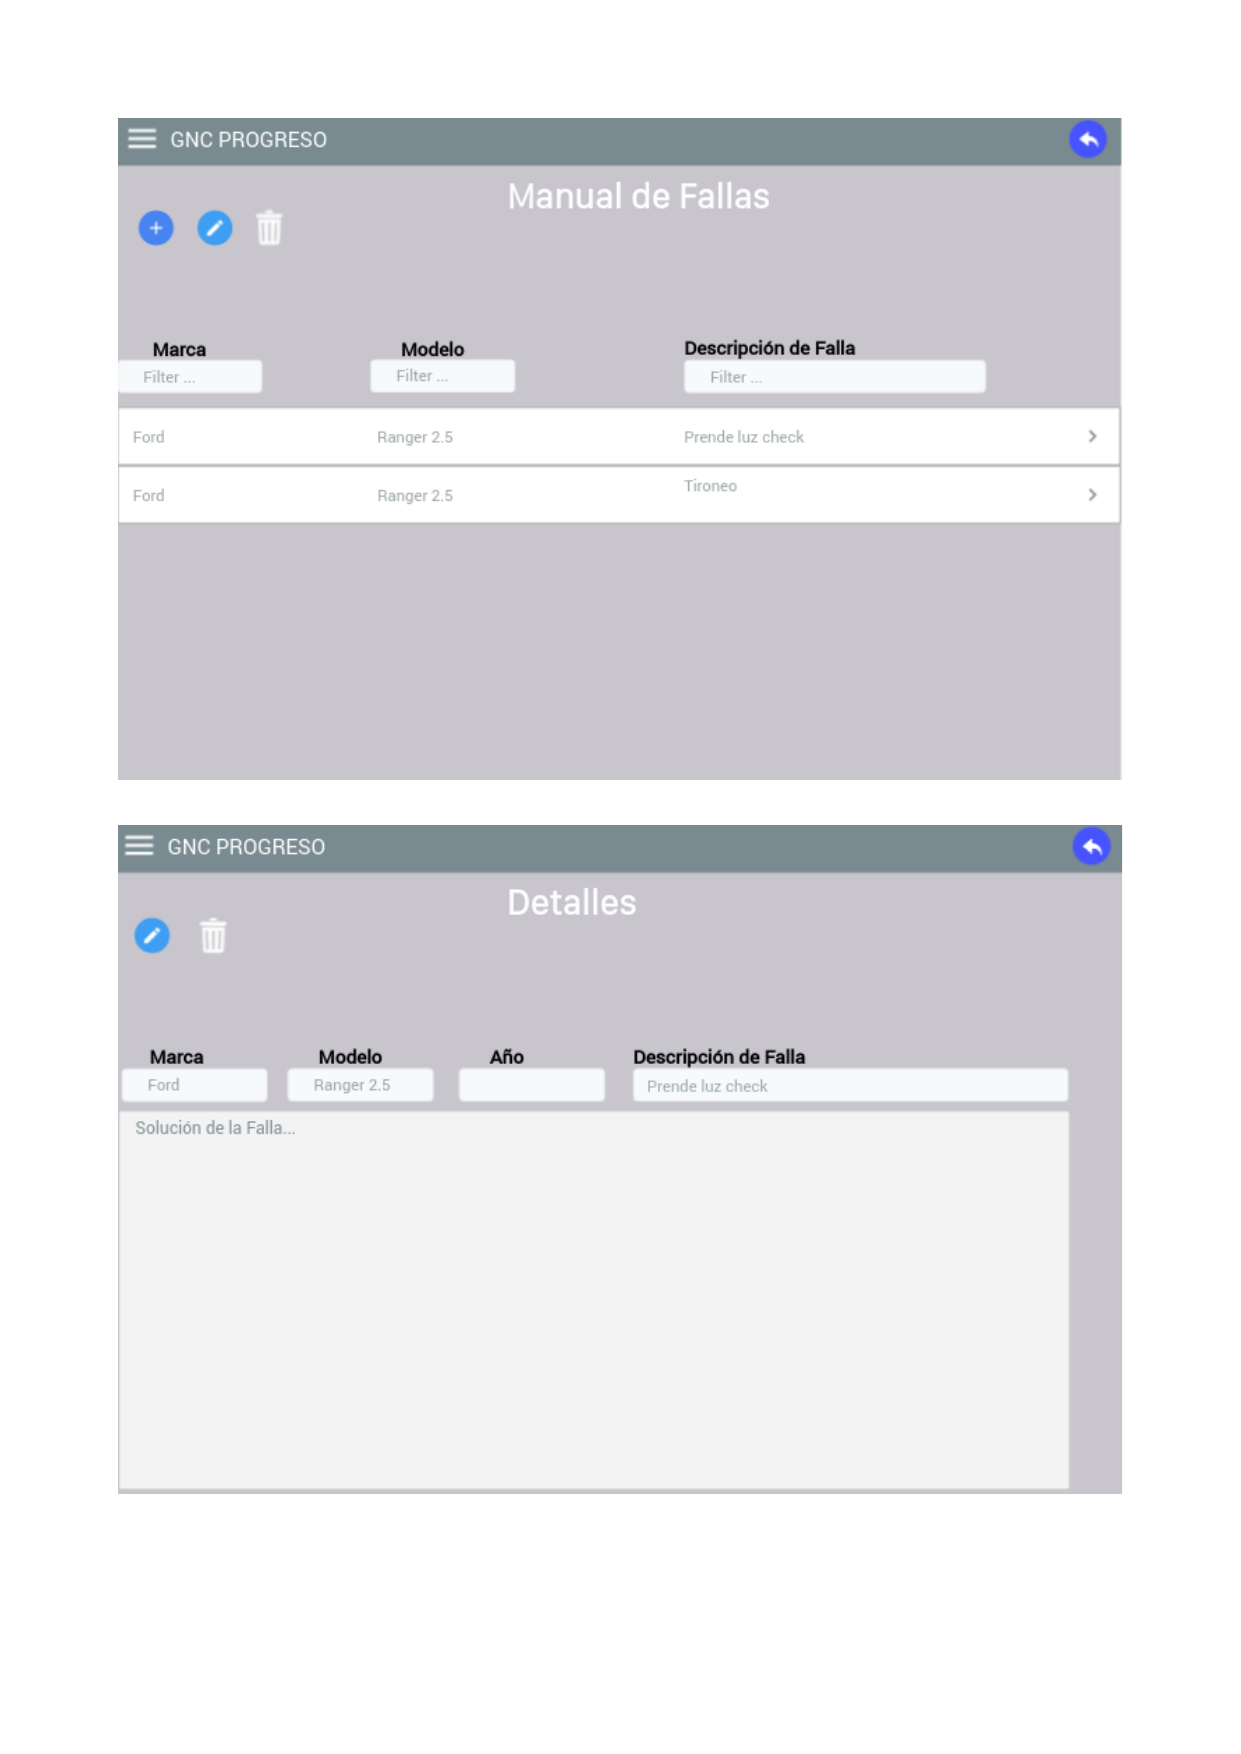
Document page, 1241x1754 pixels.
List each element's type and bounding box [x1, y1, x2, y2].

picture [118, 825, 1123, 1494]
picture [118, 118, 1123, 780]
